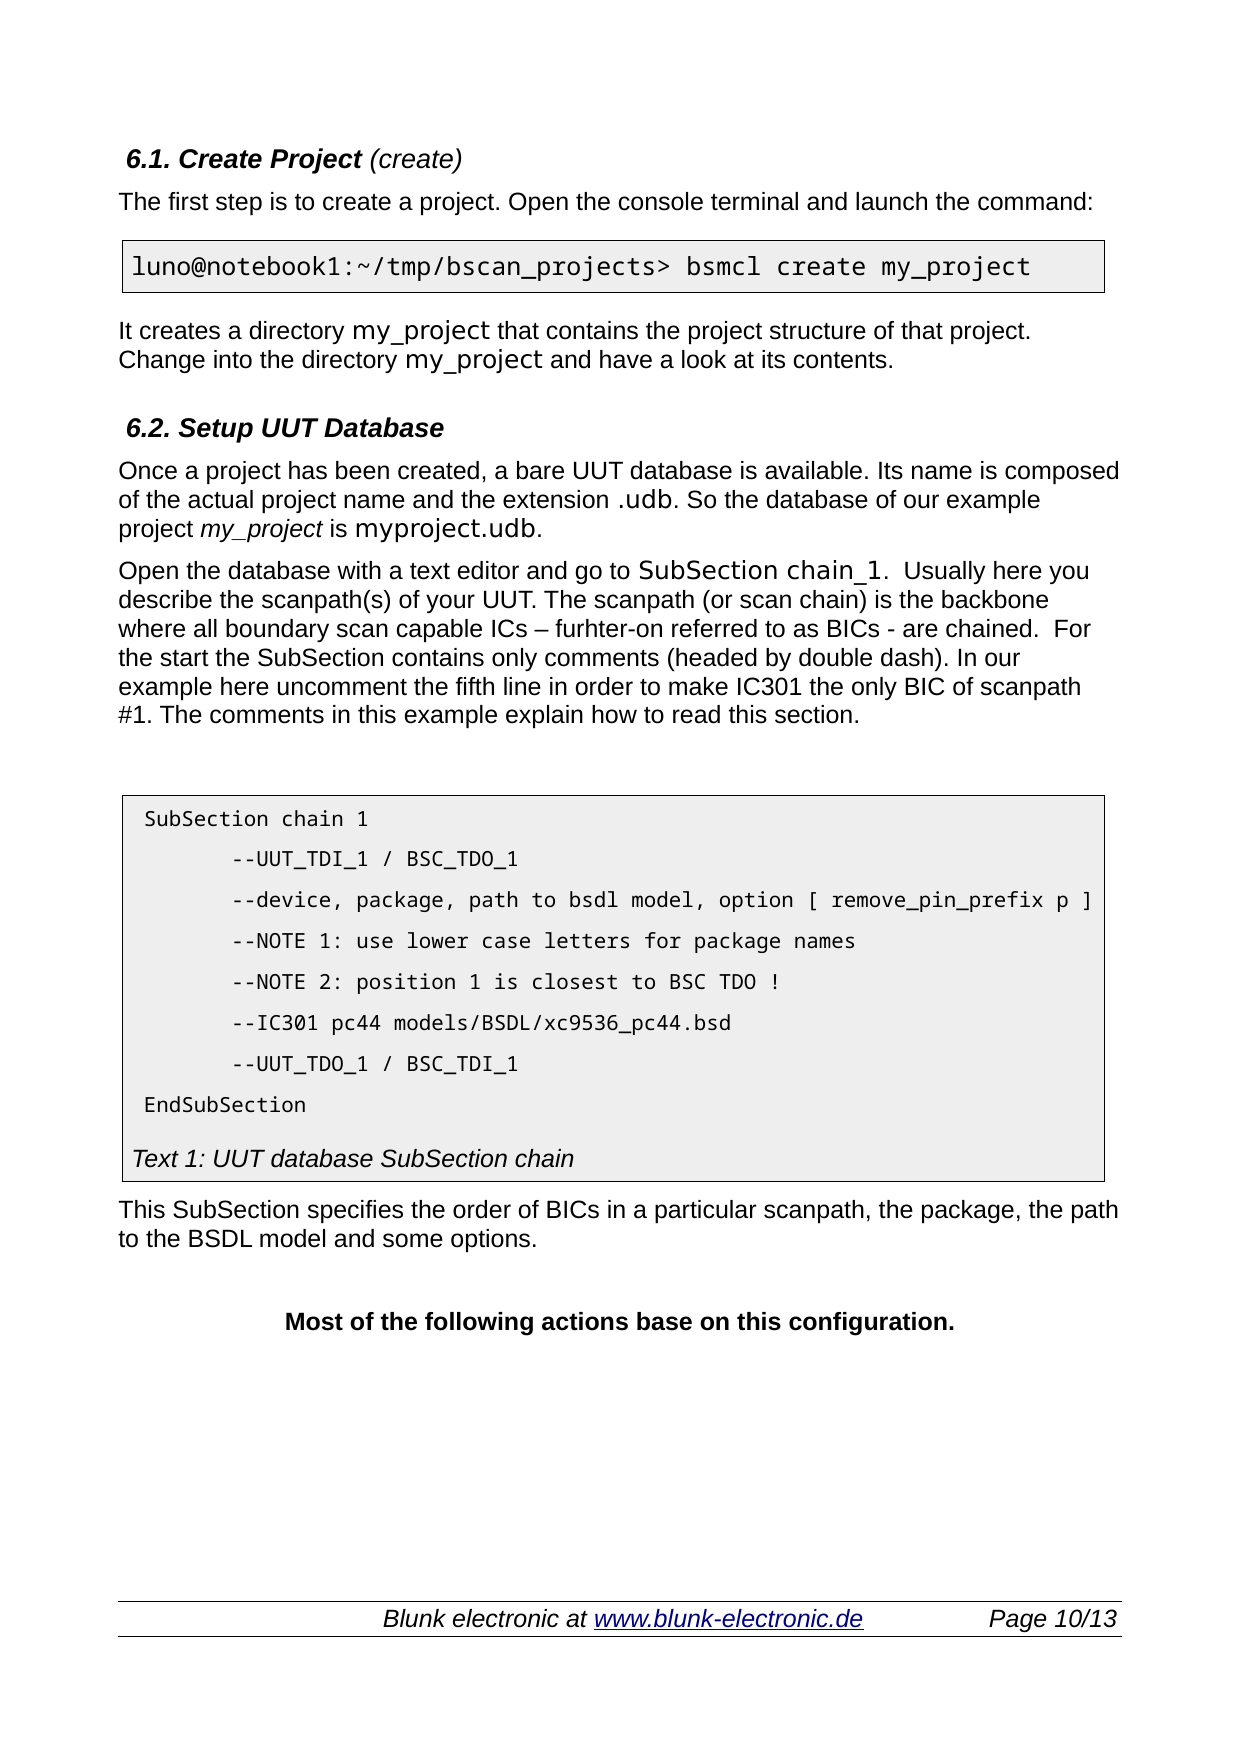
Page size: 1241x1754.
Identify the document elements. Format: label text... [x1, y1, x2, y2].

text --IC301 pc44 models/BSDL/xc9536_pc44.bsd [131, 1008, 1096, 1037]
text --device, package, path to bsdl model, option [ remove_pin_prefix p ] [131, 886, 1096, 914]
subtitle Setup UUT Database [118, 412, 1122, 443]
text --UUT_TDO_1 / BSC_TDI_1 [131, 1049, 1096, 1078]
text It creates a directory my_project that contains the project structure of that project. Change into the directory my_project and have a look at its contents. [118, 316, 1122, 375]
text --NOTE 2: position 1 is closest to BSC TDO ! [131, 967, 1096, 996]
text --UUT_TDI_1 / BSC_TDO_1 [131, 844, 1096, 873]
text The first step is to create a project. Open the console terminal and launch the command: [118, 187, 1122, 216]
text SubSection chain 1 [131, 804, 1096, 832]
text Text 1: UUT database SubSection chain [131, 1144, 1096, 1172]
text Once a project has been created, a bare UUT database is available. Its name is composed of the actual project name and the extension .udb. So the database of our example project my_project is myproject.udb. [118, 456, 1122, 543]
text --NOTE 1: use lower case letters for package names [131, 926, 1096, 955]
text Most of the following actions base on this configuration. [118, 1307, 1122, 1335]
text Open the database with a text editor and go to SubSection chain_1. Usually here you describe the scanpath(s) of your UUT. The scanpath (or scan chain) is the backbone where all boundary scan capable ICs – furhter-on referred to as BICs - are chained. For the start the SubSection contains only comments (headed by double dash). In our example here uncomment the fifth line in order to make IC301 the only BIC of scanpath #1. The comments in this example explain how to read this section. [118, 556, 1122, 729]
text EndSubSection [131, 1090, 1096, 1119]
subtitle Create Project (create) [118, 143, 1122, 174]
text luno@notebook1:~/tmp/bscan_projects> bsmcl create my_project [131, 249, 1096, 283]
text This SubSection specifies the order of BICs in a particular scanpath, the package, the path to the BSDL model and some options. [118, 1195, 1122, 1253]
